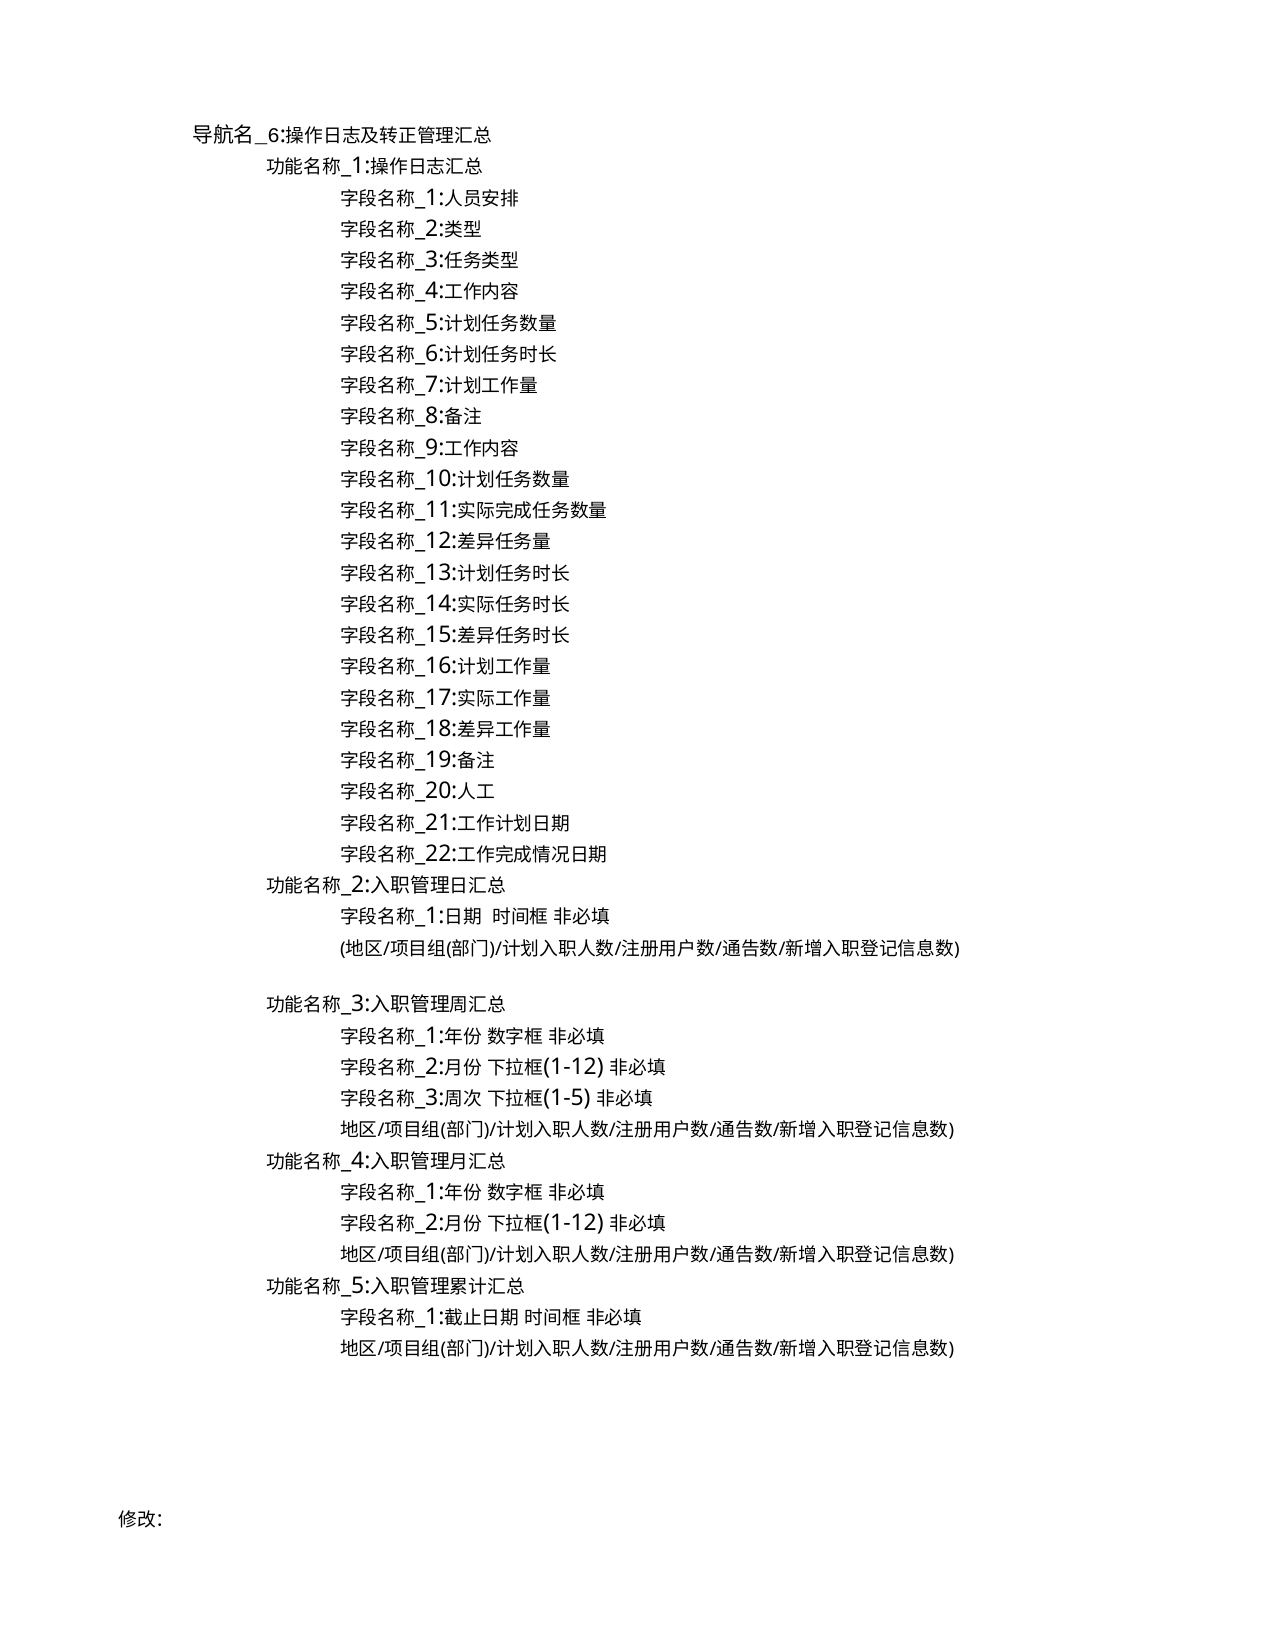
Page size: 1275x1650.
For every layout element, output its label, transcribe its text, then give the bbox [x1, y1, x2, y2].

text 字段名称_5:计划任务数量 [118, 306, 1157, 337]
text 地区/项目组(部门)/计划入职人数/注册用户数/通告数/新增入职登记信息数) [118, 1237, 1157, 1269]
text 字段名称_8:备注 [118, 399, 1157, 431]
text 地区/项目组(部门)/计划入职人数/注册用户数/通告数/新增入职登记信息数) [118, 1112, 1157, 1144]
text 功能名称_4:入职管理月汇总 [118, 1144, 1157, 1175]
text 字段名称_2:月份 下拉框(1-12) 非必填 [118, 1050, 1157, 1081]
text 字段名称_15:差异任务时长 [118, 618, 1157, 649]
text 字段名称_1:年份 数字框 非必填 [118, 1175, 1157, 1206]
text 功能名称_3:入职管理周汇总 [118, 987, 1157, 1019]
text 字段名称_4:工作内容 [118, 274, 1157, 306]
text 字段名称_21:工作计划日期 [118, 806, 1157, 837]
text 字段名称_6:计划任务时长 [118, 337, 1157, 368]
text 字段名称_1:日期 时间框 非必填 [118, 899, 1157, 931]
text 字段名称_19:备注 [118, 743, 1157, 774]
text 字段名称_11:实际完成任务数量 [118, 493, 1157, 524]
text 字段名称_18:差异工作量 [118, 712, 1157, 743]
text 功能名称_5:入职管理累计汇总 [118, 1269, 1157, 1300]
text 字段名称_17:实际工作量 [118, 681, 1157, 712]
text 字段名称_3:周次 下拉框(1-5) 非必填 [118, 1081, 1157, 1112]
text (地区/项目组(部门)/计划入职人数/注册用户数/通告数/新增入职登记信息数) [118, 931, 1157, 962]
text 字段名称_12:差异任务量 [118, 524, 1157, 556]
text 字段名称_14:实际任务时长 [118, 587, 1157, 618]
text 修改： [118, 1504, 1157, 1531]
text 字段名称_2:月份 下拉框(1-12) 非必填 [118, 1206, 1157, 1237]
text 字段名称_16:计划工作量 [118, 649, 1157, 681]
text 字段名称_13:计划任务时长 [118, 556, 1157, 587]
text 地区/项目组(部门)/计划入职人数/注册用户数/通告数/新增入职登记信息数) [118, 1331, 1157, 1362]
text 功能名称_2:入职管理日汇总 [118, 868, 1157, 899]
text 字段名称_20:人工 [118, 774, 1157, 806]
text 字段名称_10:计划任务数量 [118, 462, 1157, 493]
text 功能名称_1:操作日志汇总 [118, 149, 1157, 181]
text 字段名称_1:人员安排 [118, 181, 1157, 212]
text 导航名_6:操作日志及转正管理汇总 [118, 118, 1157, 149]
text 字段名称_7:计划工作量 [118, 368, 1157, 399]
text 字段名称_1:截止日期 时间框 非必填 [118, 1300, 1157, 1331]
text 字段名称_1:年份 数字框 非必填 [118, 1019, 1157, 1050]
text 字段名称_2:类型 [118, 212, 1157, 243]
text 字段名称_3:任务类型 [118, 243, 1157, 274]
text 字段名称_9:工作内容 [118, 431, 1157, 462]
text 字段名称_22:工作完成情况日期 [118, 837, 1157, 868]
